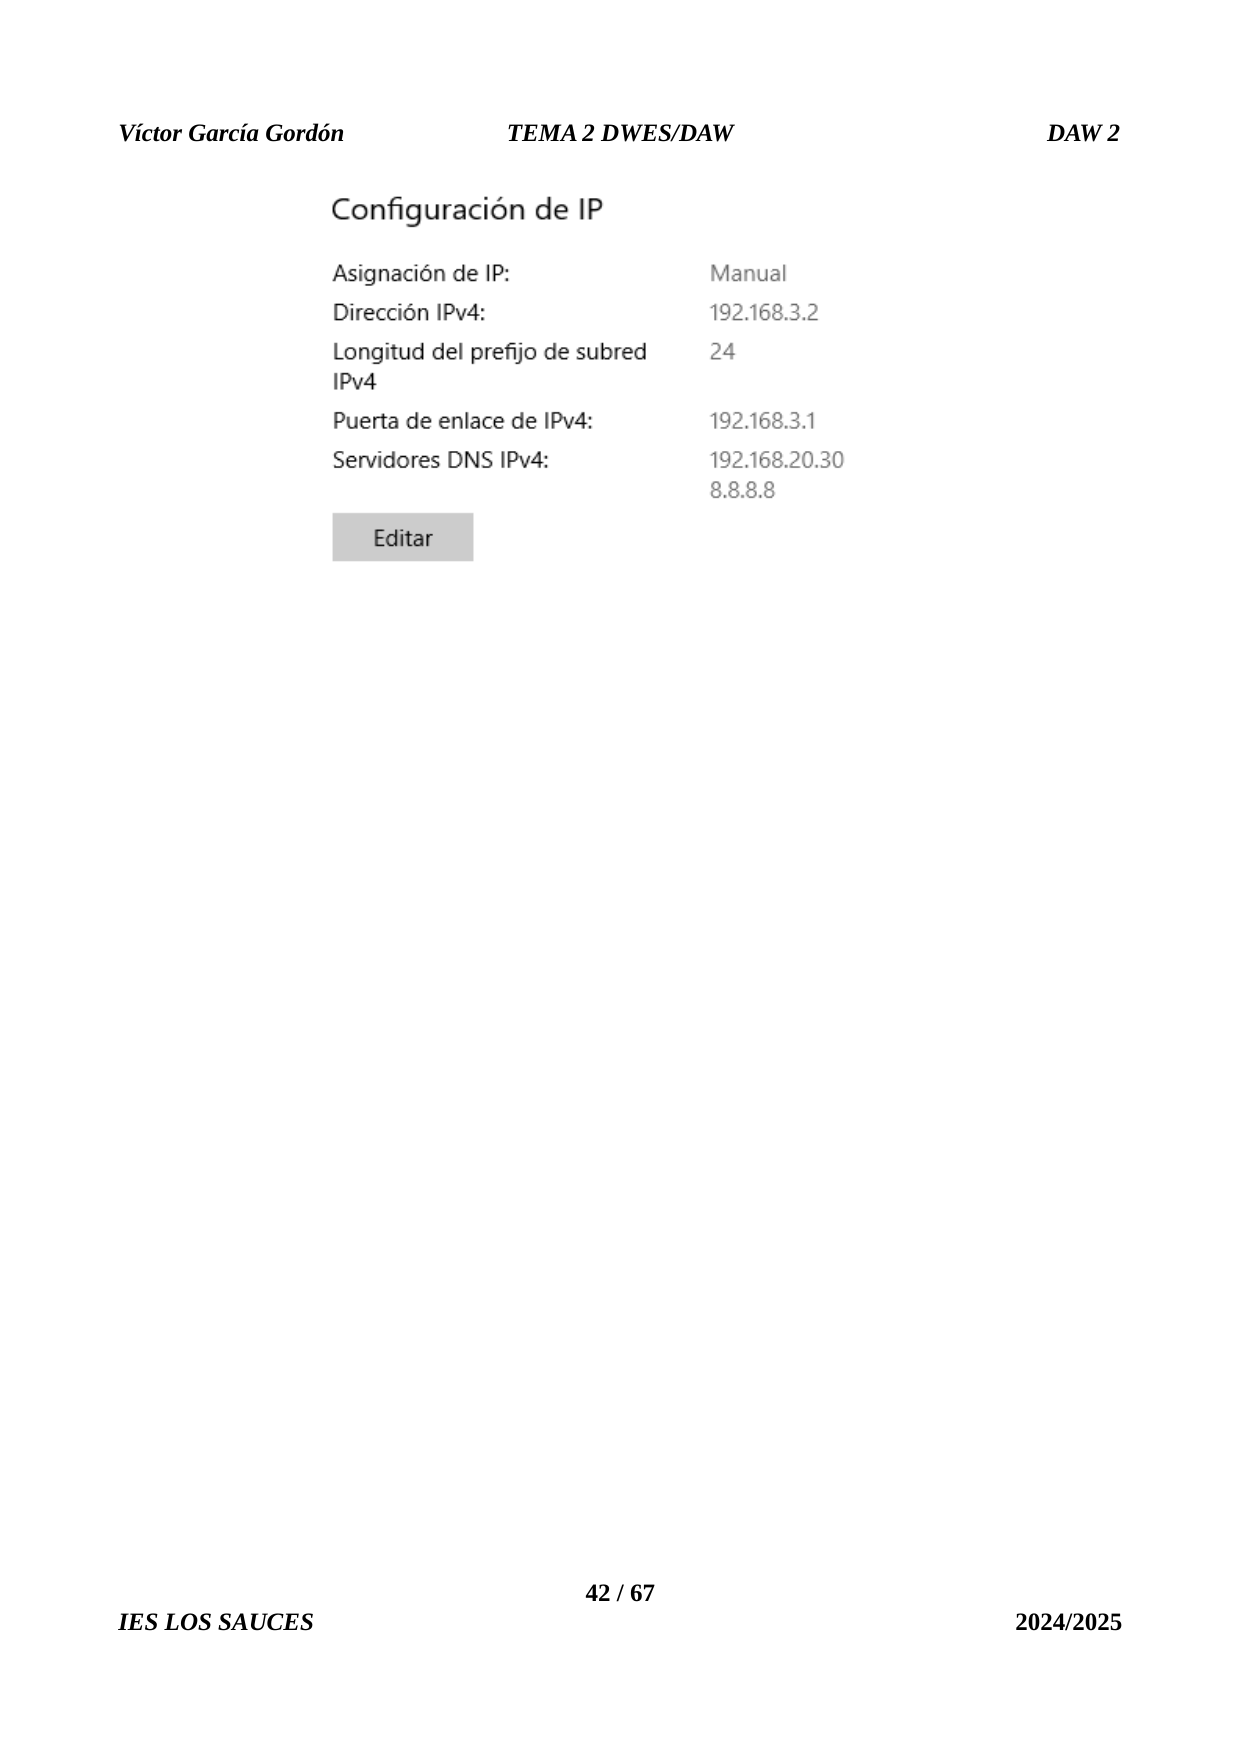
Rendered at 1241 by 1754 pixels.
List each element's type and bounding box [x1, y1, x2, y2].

picture [311, 176, 929, 569]
